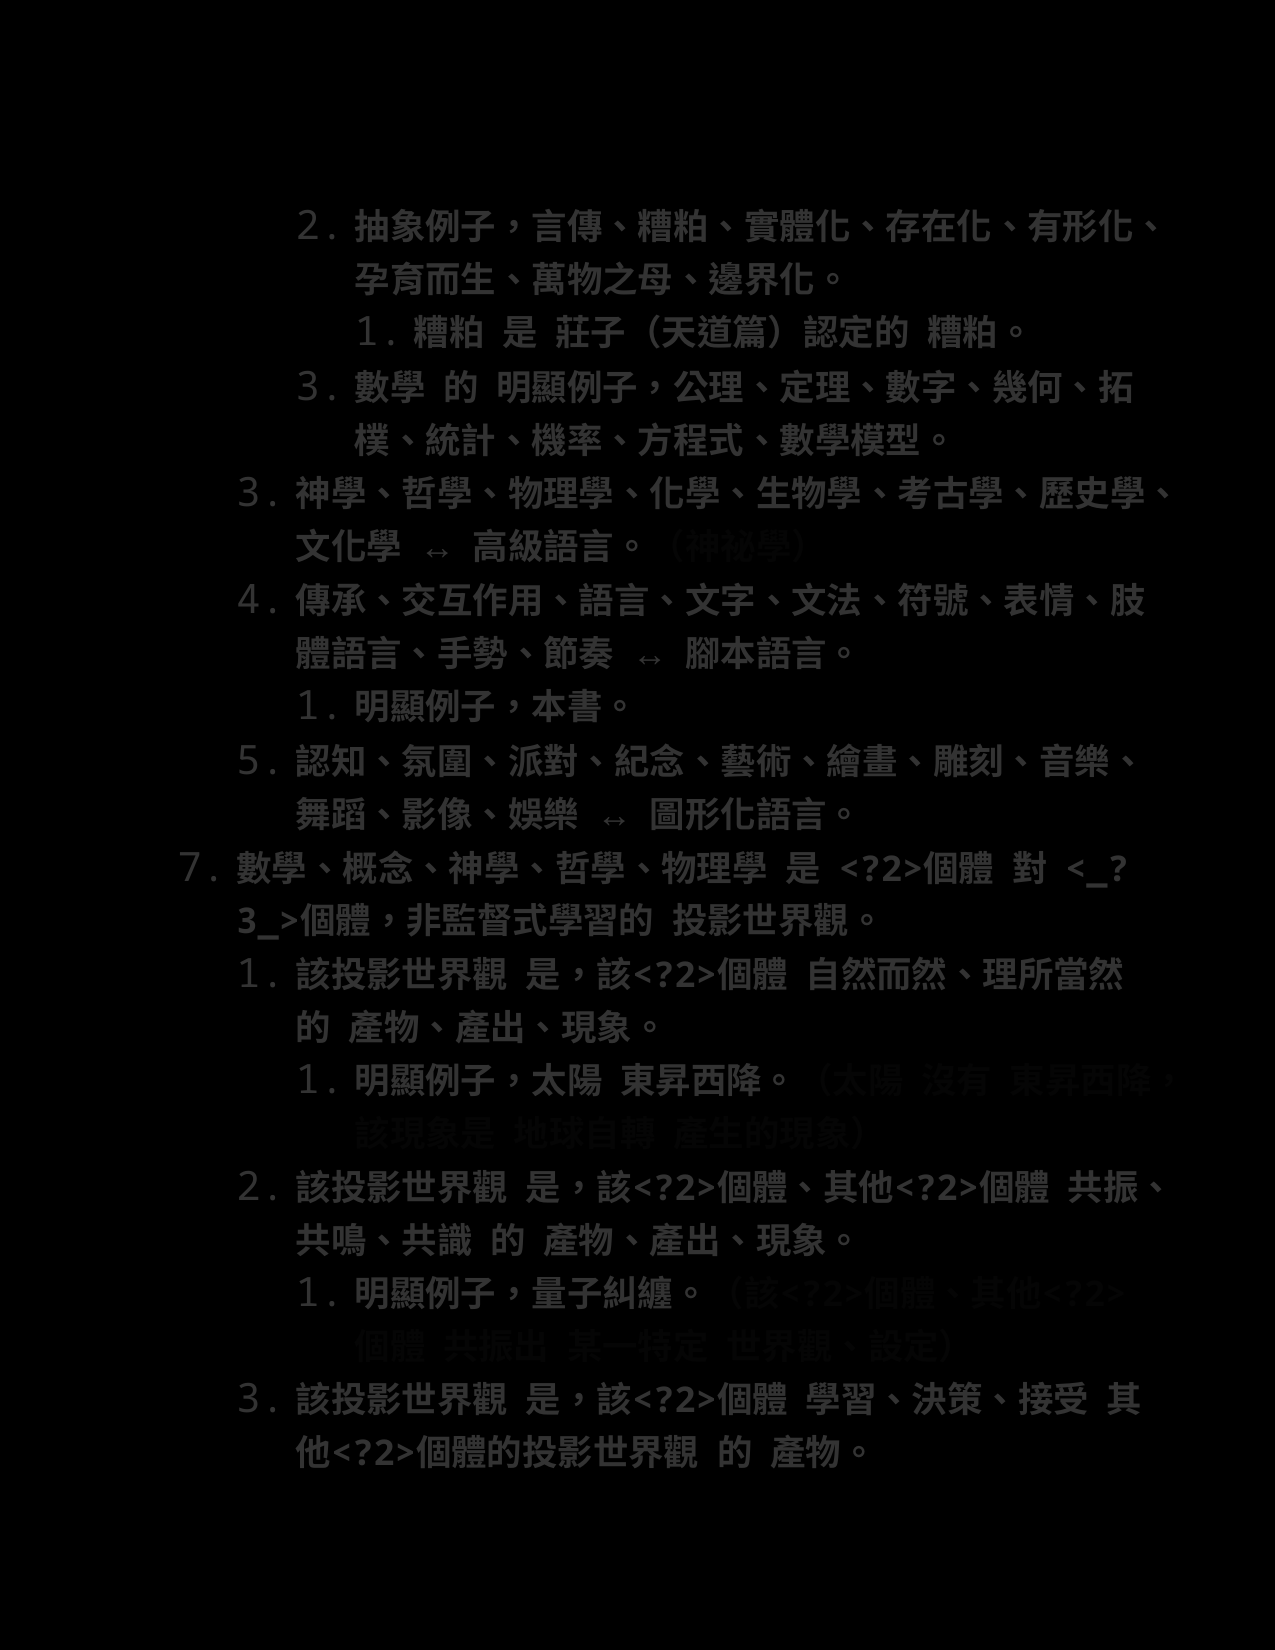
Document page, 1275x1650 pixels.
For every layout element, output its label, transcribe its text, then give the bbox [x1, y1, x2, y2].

list 該投影世界觀 是，該<?2>個體、其他<?2>個體 共振、共鳴、共識 的 產物、產出、現象。 [236, 1157, 1157, 1263]
list 神學、哲學、物理學、化學、生物學、考古學、歷史學、文化學 ↔ 高級語言。（神祕學） [236, 464, 1157, 570]
list 數學、概念、神學、哲學、物理學 是 <?2>個體 對 <_?3_>個體，非監督式學習的 投影世界觀。 [177, 838, 1157, 944]
list 明顯例子，本書。 [295, 676, 1157, 731]
list 糟粕 是 莊子（天道篇）認定的 糟粕。 [354, 302, 1157, 357]
list 該投影世界觀 是，該<?2>個體 自然而然、理所當然 的 產物、產出、現象。 [236, 944, 1157, 1051]
list 該投影世界觀 是，該<?2>個體 學習、決策、接受 其他<?2>個體的投影世界觀 的 產物。 [236, 1370, 1157, 1476]
list 抽象例子，言傳、糟粕、實體化、存在化、有形化、孕育而生、萬物之母、邊界化。 [295, 196, 1157, 302]
list 明顯例子，太陽 東昇西降。（太陽 沒有 東昇西降，該現象是 地球自轉 產生的現象） [295, 1051, 1157, 1157]
list 數學 的 明顯例子，公理、定理、數字、幾何、拓樸、統計、機率、方程式、數學模型。 [295, 357, 1157, 464]
list 傳承、交互作用、語言、文字、文法、符號、表情、肢體語言、手勢、節奏 ↔ 腳本語言。 [236, 570, 1157, 676]
list 明顯例子，量子糾纏。（該<?2>個體、其他<?2>個體 共振出 某一特定 世界觀、設定） [295, 1263, 1157, 1370]
list 認知、氛圍、派對、紀念、藝術、繪畫、雕刻、音樂、舞蹈、影像、娛樂 ↔ 圖形化語言。 [236, 731, 1157, 838]
